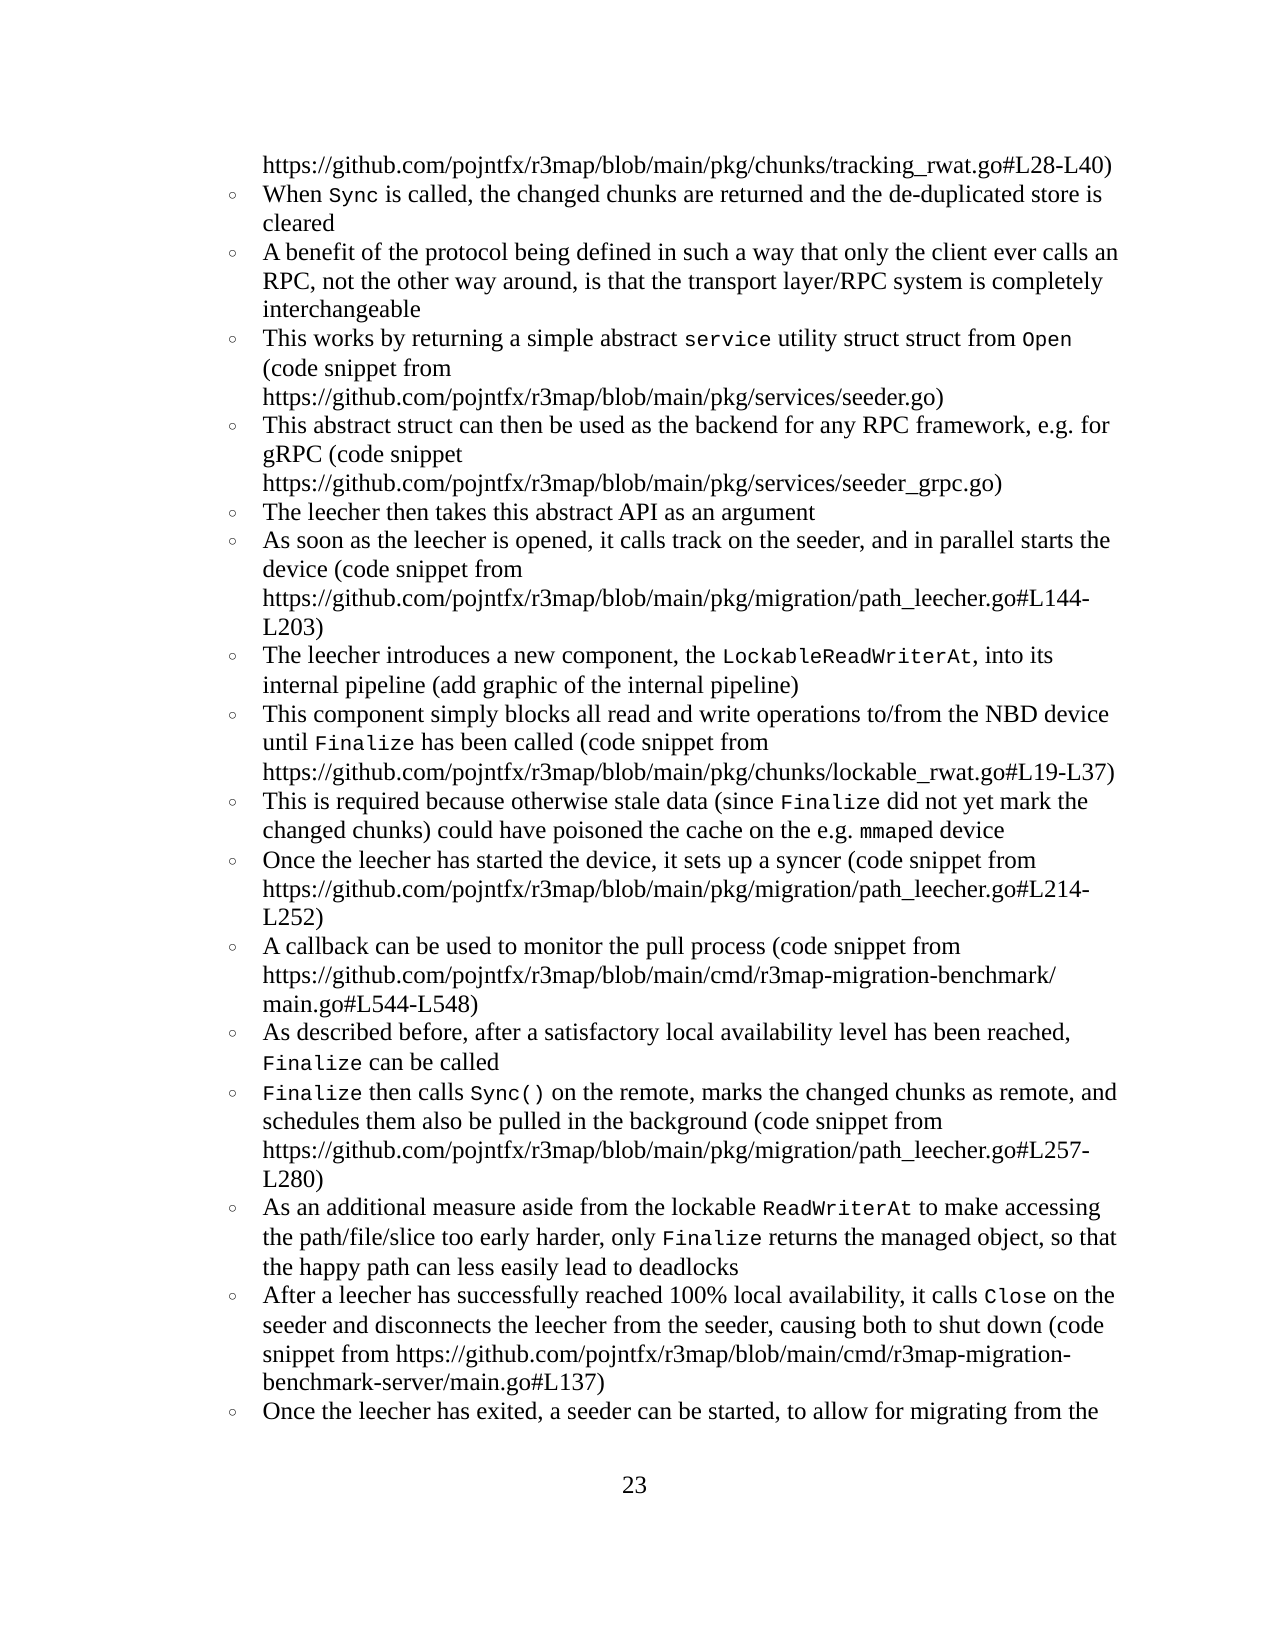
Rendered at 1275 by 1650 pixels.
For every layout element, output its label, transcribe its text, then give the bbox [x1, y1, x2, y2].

list After a leecher has successfully reached 100% local availability, it calls Close on the seeder and disconnects the leecher from the seeder, causing both to shut down (code snippet from https://github.com/pojntfx/r3map/blob/main/cmd/r3map-migration-benchmark-server/main.go#L137) [225, 1280, 1125, 1396]
list A callback can be used to monitor the pull process (code snippet from https://github.com/pojntfx/r3map/blob/main/cmd/r3map-migration-benchmark/main.go#L544-L548) [225, 931, 1125, 1017]
list https://github.com/pojntfx/r3map/blob/main/pkg/chunks/tracking_rwat.go#L28-L40) [225, 150, 1125, 179]
list The leecher introduces a new component, the LockableReadWriterAt, into its internal pipeline (add graphic of the internal pipeline) [225, 640, 1125, 699]
list This abstract struct can then be used as the backend for any RPC framework, e.g. for gRPC (code snippet https://github.com/pojntfx/r3map/blob/main/pkg/services/seeder_grpc.go) [225, 410, 1125, 497]
list As an additional measure aside from the lockable ReadWriterAt to make accessing the path/file/slice too early harder, only Finalize returns the managed object, so that the happy path can less easily lead to deadlocks [225, 1192, 1125, 1280]
list Finalize then calls Sync() on the remote, marks the changed chunks as remote, and schedules them also be pulled in the background (code snippet from https://github.com/pojntfx/r3map/blob/main/pkg/migration/path_leecher.go#L257-L280) [225, 1077, 1125, 1192]
list As described before, after a satisfactory local availability level has been reached, Finalize can be called [225, 1017, 1125, 1077]
list This works by returning a simple abstract service utility struct struct from Open (code snippet from https://github.com/pojntfx/r3map/blob/main/pkg/services/seeder.go) [225, 323, 1125, 410]
list Once the leecher has exited, a seeder can be started, to allow for migrating from the [225, 1396, 1125, 1425]
list Once the leecher has started the device, it sets up a syncer (code snippet from https://github.com/pojntfx/r3map/blob/main/pkg/migration/path_leecher.go#L214-L252) [225, 845, 1125, 931]
list A benefit of the protocol being defined in such a way that only the client ever calls an RPC, not the other way around, is that the transport layer/RPC system is completely interchangeable [225, 237, 1125, 323]
list The leecher then takes this abstract API as an argument [225, 497, 1125, 525]
list This component simply blocks all read and write operations to/from the NBD device until Finalize has been called (code snippet from https://github.com/pojntfx/r3map/blob/main/pkg/chunks/lockable_rwat.go#L19-L37) [225, 699, 1125, 786]
list This is required because otherwise stale data (since Finalize did not yet mark the changed chunks) could have poisoned the cache on the e.g. mmaped device [225, 786, 1125, 845]
list When Sync is called, the changed chunks are returned and the de-duplicated store is cleared [225, 179, 1125, 237]
list As soon as the leecher is opened, it calls track on the seeder, and in parallel starts the device (code snippet from https://github.com/pojntfx/r3map/blob/main/pkg/migration/path_leecher.go#L144-L203) [225, 525, 1125, 640]
